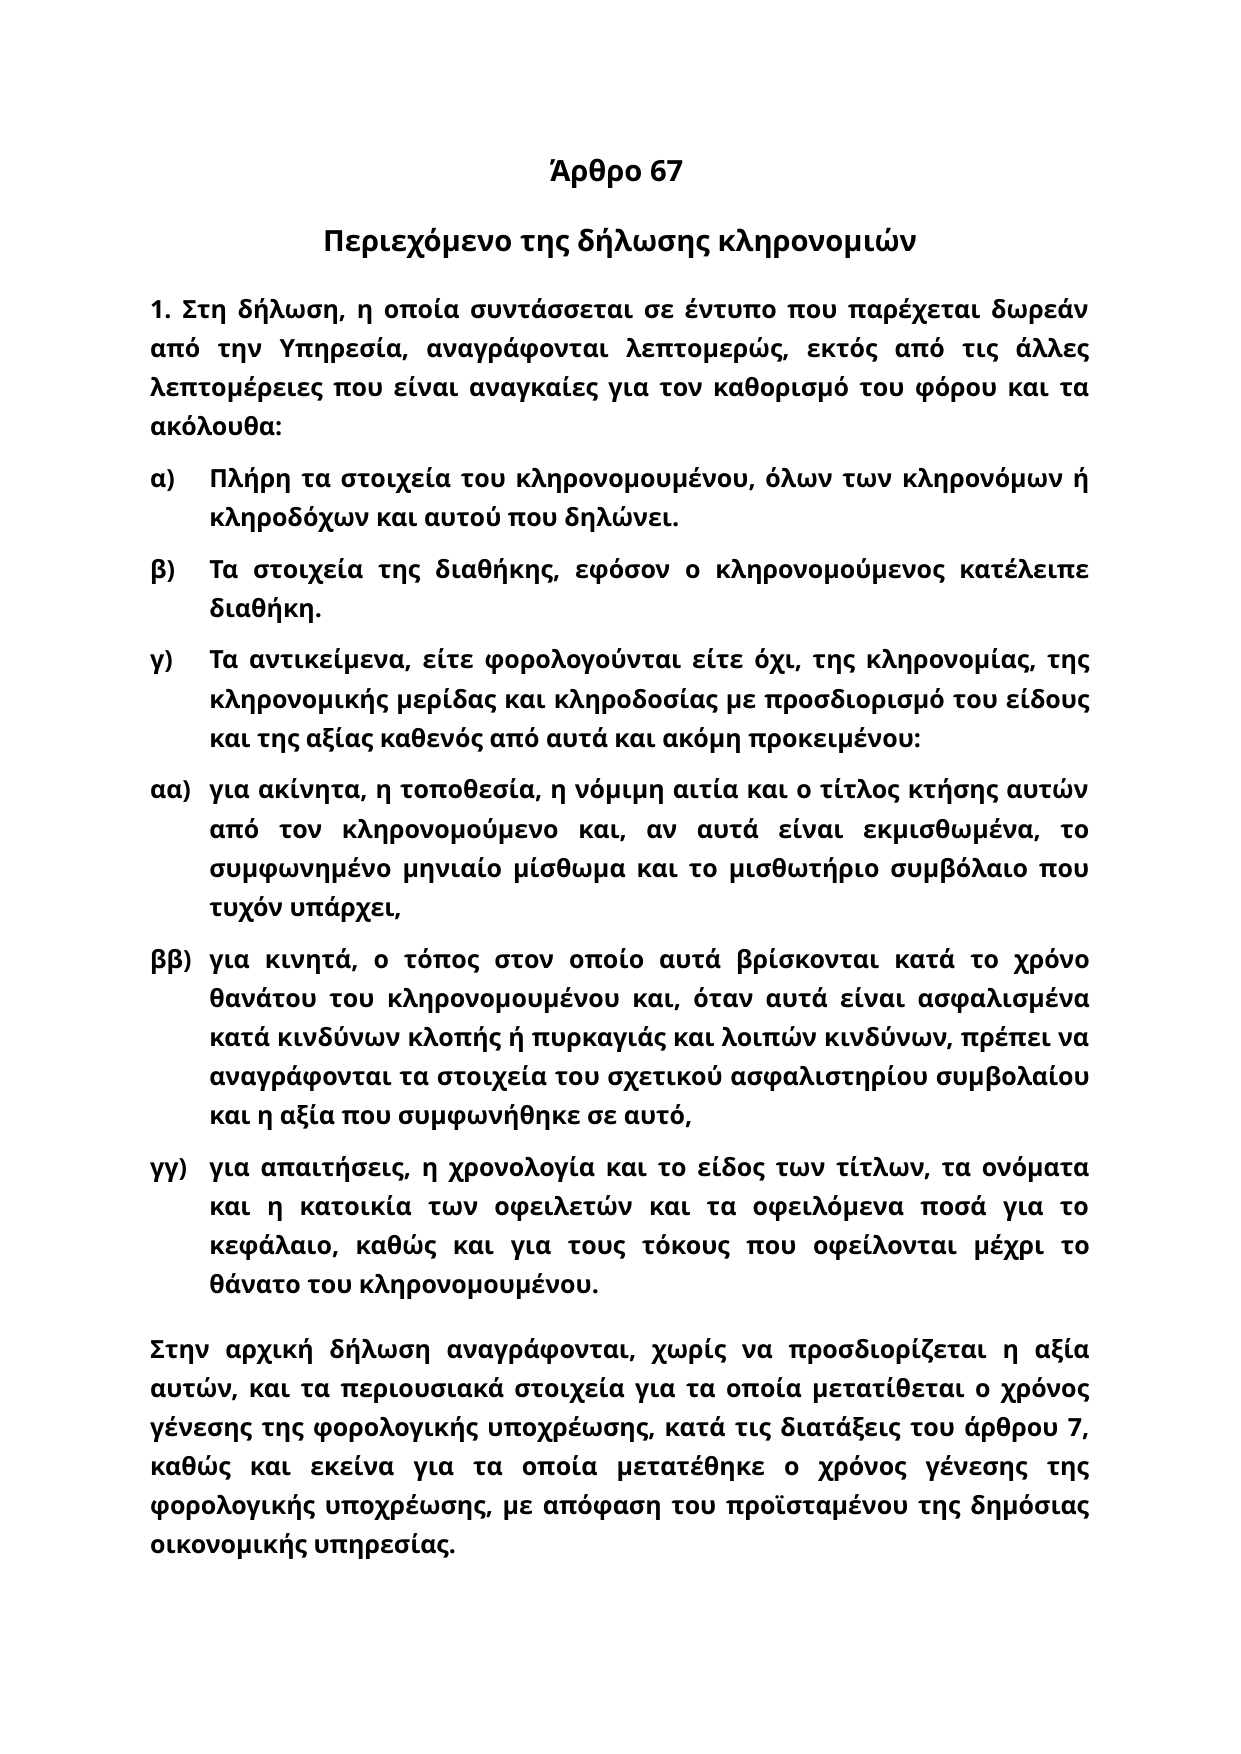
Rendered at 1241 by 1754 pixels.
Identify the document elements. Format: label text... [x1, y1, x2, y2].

text 1. Στη δήλωση, η οποία συντάσσεται σε έντυπο που παρέχεται δωρεάν από την Υπηρεσία, αναγράφονται λεπτομερώς, εκτός από τις άλλες λεπτομέρειες που είναι αναγκαίες για τον καθορισμό του φόρου και τα ακόλουθα: [150, 291, 1090, 443]
list ββ) για κινητά, ο τόπος στον οποίο αυτά βρίσκονται κατά το χρόνο θανάτου του κληρονομουμένου και, όταν αυτά είναι ασφαλισμένα κατά κινδύνων κλοπής ή πυρκαγιάς και λοιπών κινδύνων, πρέπει να αναγράφονται τα στοιχεία του σχετικού ασφαλιστηρίου συμβολαίου και η αξία που συμφωνήθηκε σε αυτό, [150, 941, 1090, 1132]
subtitle Άρθρο 67 [150, 150, 1090, 190]
list γγ) για απαιτήσεις, η χρονολογία και το είδος των τίτλων, τα ονόματα και η κατοικία των οφειλετών και τα οφειλόμενα ποσά για το κεφάλαιο, καθώς και για τους τόκους που οφείλονται μέχρι το θάνατο του κληρονομουμένου. [150, 1149, 1090, 1301]
list β) Τα στοιχεία της διαθήκης, εφόσον ο κληρονομούμενος κατέλειπε διαθήκη. [150, 551, 1090, 624]
text Στην αρχική δήλωση αναγράφονται, χωρίς να προσδιορίζεται η αξία αυτών, και τα περιουσιακά στοιχεία για τα οποία μετατίθεται ο χρόνος γένεσης της φορολογικής υποχρέωσης, κατά τις διατάξεις του άρθρου 7, καθώς και εκείνα για τα οποία μετατέθηκε ο χρόνος γένεσης της φορολογικής υποχρέωσης, με απόφαση του προϊσταμένου της δημόσιας οικονομικής υπηρεσίας. [150, 1331, 1090, 1561]
list α) Πλήρη τα στοιχεία του κληρονομουμένου, όλων των κληρονόμων ή κληροδόχων και αυτού που δηλώνει. [150, 460, 1090, 534]
subtitle Περιεχόμενο της δήλωσης κληρονομιών [150, 221, 1090, 260]
list γ) Τα αντικείμενα, είτε φορολογούνται είτε όχι, της κληρονομίας, της κληρονομικής μερίδας και κληροδοσίας με προσδιορισμό του είδους και της αξίας καθενός από αυτά και ακόμη προκειμένου: [150, 642, 1090, 754]
list αα) για ακίνητα, η τοποθεσία, η νόμιμη αιτία και ο τίτλος κτήσης αυτών από τον κληρονομούμενο και, αν αυτά είναι εκμισθωμένα, το συμφωνημένο μηνιαίο μίσθωμα και το μισθωτήριο συμβόλαιο που τυχόν υπάρχει, [150, 772, 1090, 924]
